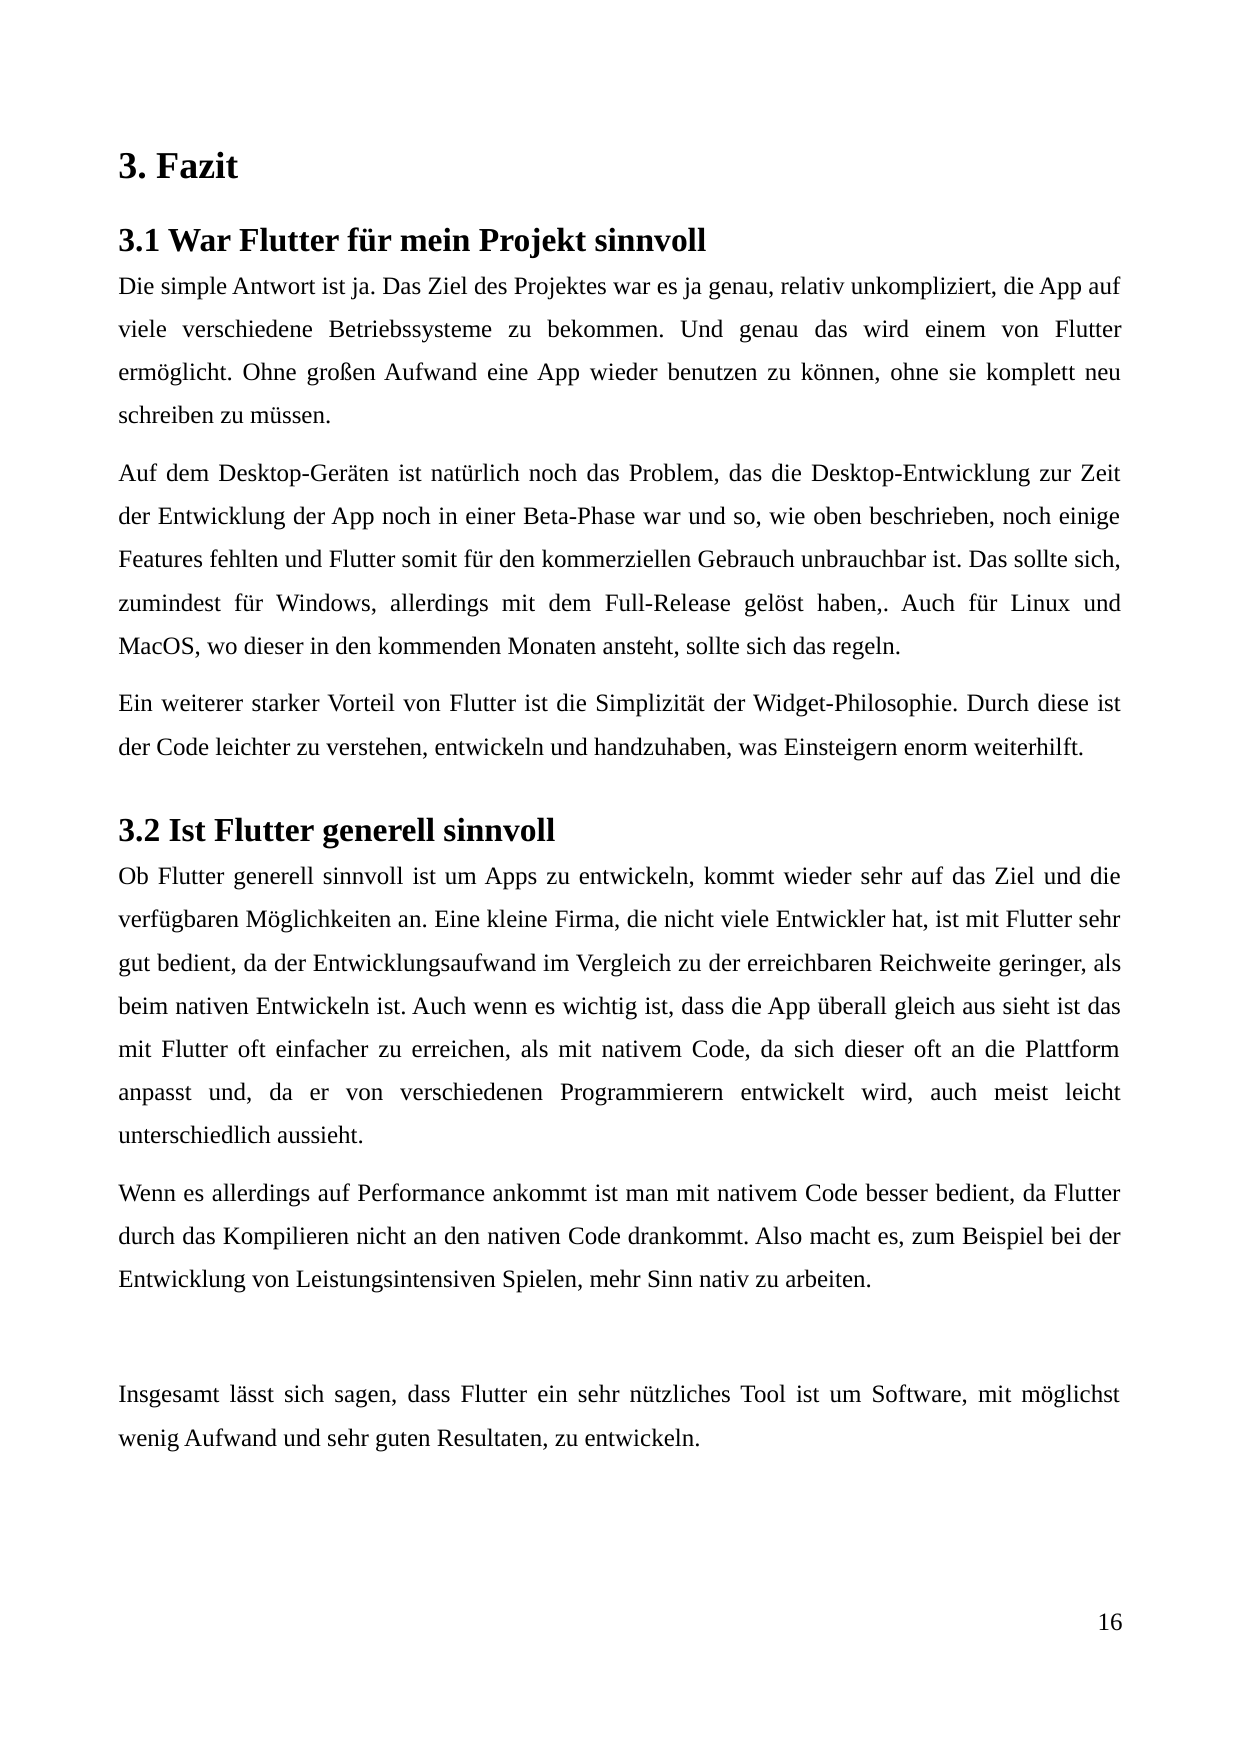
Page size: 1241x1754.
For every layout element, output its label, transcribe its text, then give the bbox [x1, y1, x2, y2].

subtitle 3. Fazit [118, 143, 1122, 187]
subtitle 3.2 Ist Flutter generell sinnvoll [118, 810, 1122, 849]
text Wenn es allerdings auf Performance ankommt ist man mit nativem Code besser bedient, da Flutter durch das Kompilieren nicht an den nativen Code drankommt. Also macht es, zum Beispiel bei der Entwicklung von Leistungsintensiven Spielen, mehr Sinn nativ zu arbeiten. [118, 1178, 1122, 1293]
text Ein weiterer starker Vorteil von Flutter ist die Simplizität der Widget-Philosophie. Durch diese ist der Code leichter zu verstehen, entwickeln und handzuhaben, was Einsteigern enorm weiterhilft. [118, 688, 1122, 760]
text Auf dem Desktop-Geräten ist natürlich noch das Problem, das die Desktop-Entwicklung zur Zeit der Entwicklung der App noch in einer Beta-Phase war und so, wie oben beschrieben, noch einige Features fehlten und Flutter somit für den kommerziellen Gebrauch unbrauchbar ist. Das sollte sich, zumindest für Windows, allerdings mit dem Full-Release gelöst haben,. Auch für Linux und MacOS, wo dieser in den kommenden Monaten ansteht, sollte sich das regeln. [118, 458, 1122, 659]
text Die simple Antwort ist ja. Das Ziel des Projektes war es ja genau, relativ unkompliziert, die App auf viele verschiedene Betriebssysteme zu bekommen. Und genau das wird einem von Flutter ermöglicht. Ohne großen Aufwand eine App wieder benutzen zu können, ohne sie komplett neu schreiben zu müssen. [118, 271, 1122, 429]
subtitle 3.1 War Flutter für mein Projekt sinnvoll [118, 220, 1122, 259]
text Ob Flutter generell sinnvoll ist um Apps zu entwickeln, kommt wieder sehr auf das Ziel und die verfügbaren Möglichkeiten an. Eine kleine Firma, die nicht viele Entwickler hat, ist mit Flutter sehr gut bedient, da der Entwicklungsaufwand im Vergleich zu der erreichbaren Reichweite geringer, als beim nativen Entwickeln ist. Auch wenn es wichtig ist, dass die App überall gleich aus sieht ist das mit Flutter oft einfacher zu erreichen, als mit nativem Code, da sich dieser oft an die Plattform anpasst und, da er von verschiedenen Programmierern entwickelt wird, auch meist leicht unterschiedlich aussieht. [118, 861, 1122, 1149]
text Insgesamt lässt sich sagen, dass Flutter ein sehr nützliches Tool ist um Software, mit möglichst wenig Aufwand und sehr guten Resultaten, zu entwickeln. [118, 1379, 1122, 1451]
